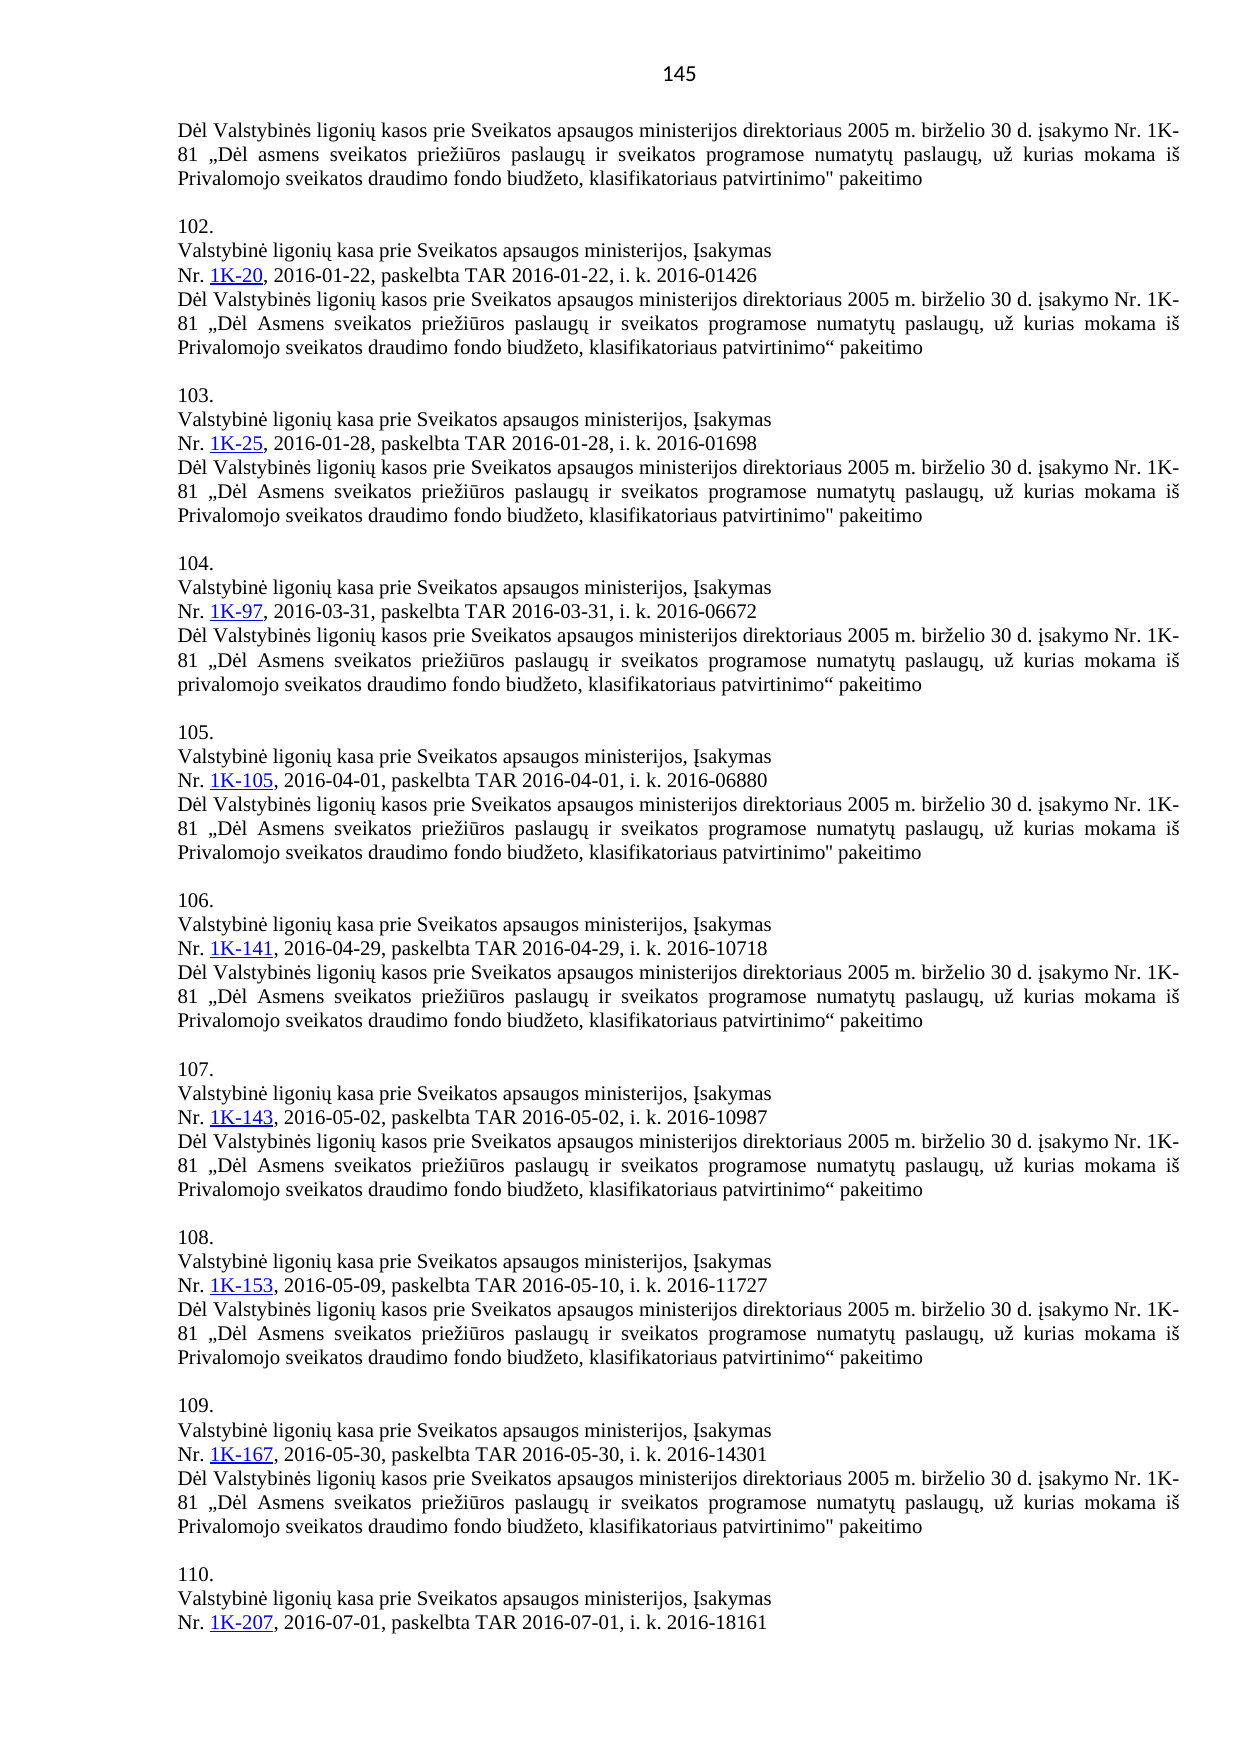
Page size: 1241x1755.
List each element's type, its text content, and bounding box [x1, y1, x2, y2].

text 110. [177, 1562, 1181, 1586]
text Valstybinė ligonių kasa prie Sveikatos apsaugos ministerijos, Įsakymas [177, 1586, 1181, 1610]
text Nr. 1K-207, 2016-07-01, paskelbta TAR 2016-07-01, i. k. 2016-18161 [177, 1610, 1181, 1634]
text Nr. 1K-141, 2016-04-29, paskelbta TAR 2016-04-29, i. k. 2016-10718 [177, 936, 1181, 960]
text Dėl Valstybinės ligonių kasos prie Sveikatos apsaugos ministerijos direktoriaus 2005 m. birželio 30 d. įsakymo Nr. 1K-81 „Dėl Asmens sveikatos priežiūros paslaugų ir sveikatos programose numatytų paslaugų, už kurias mokama iš Privalomojo sveikatos draudimo fondo biudžeto, klasifikatoriaus patvirtinimo“ pakeitimo [177, 1297, 1181, 1369]
text Dėl Valstybinės ligonių kasos prie Sveikatos apsaugos ministerijos direktoriaus 2005 m. birželio 30 d. įsakymo Nr. 1K-81 „Dėl Asmens sveikatos priežiūros paslaugų ir sveikatos programose numatytų paslaugų, už kurias mokama iš Privalomojo sveikatos draudimo fondo biudžeto, klasifikatoriaus patvirtinimo'' pakeitimo [177, 792, 1181, 864]
text 104. [177, 551, 1181, 575]
text Nr. 1K-153, 2016-05-09, paskelbta TAR 2016-05-10, i. k. 2016-11727 [177, 1273, 1181, 1297]
text Valstybinė ligonių kasa prie Sveikatos apsaugos ministerijos, Įsakymas [177, 1249, 1181, 1273]
text 102. [177, 214, 1181, 238]
text 105. [177, 720, 1181, 744]
text Valstybinė ligonių kasa prie Sveikatos apsaugos ministerijos, Įsakymas [177, 407, 1181, 431]
text Nr. 1K-105, 2016-04-01, paskelbta TAR 2016-04-01, i. k. 2016-06880 [177, 768, 1181, 792]
text Nr. 1K-25, 2016-01-28, paskelbta TAR 2016-01-28, i. k. 2016-01698 [177, 431, 1181, 455]
text Valstybinė ligonių kasa prie Sveikatos apsaugos ministerijos, Įsakymas [177, 575, 1181, 599]
text 107. [177, 1057, 1181, 1081]
text Dėl Valstybinės ligonių kasos prie Sveikatos apsaugos ministerijos direktoriaus 2005 m. birželio 30 d. įsakymo Nr. 1K-81 „Dėl Asmens sveikatos priežiūros paslaugų ir sveikatos programose numatytų paslaugų, už kurias mokama iš Privalomojo sveikatos draudimo fondo biudžeto, klasifikatoriaus patvirtinimo“ pakeitimo [177, 960, 1181, 1032]
text Nr. 1K-20, 2016-01-22, paskelbta TAR 2016-01-22, i. k. 2016-01426 [177, 262, 1181, 287]
text Valstybinė ligonių kasa prie Sveikatos apsaugos ministerijos, Įsakymas [177, 1081, 1181, 1105]
text 106. [177, 888, 1181, 912]
text Nr. 1K-167, 2016-05-30, paskelbta TAR 2016-05-30, i. k. 2016-14301 [177, 1442, 1181, 1466]
text Nr. 1K-143, 2016-05-02, paskelbta TAR 2016-05-02, i. k. 2016-10987 [177, 1105, 1181, 1129]
text Dėl Valstybinės ligonių kasos prie Sveikatos apsaugos ministerijos direktoriaus 2005 m. birželio 30 d. įsakymo Nr. 1K-81 „Dėl Asmens sveikatos priežiūros paslaugų ir sveikatos programose numatytų paslaugų, už kurias mokama iš privalomojo sveikatos draudimo fondo biudžeto, klasifikatoriaus patvirtinimo“ pakeitimo [177, 623, 1181, 696]
text Valstybinė ligonių kasa prie Sveikatos apsaugos ministerijos, Įsakymas [177, 744, 1181, 768]
text Dėl Valstybinės ligonių kasos prie Sveikatos apsaugos ministerijos direktoriaus 2005 m. birželio 30 d. įsakymo Nr. 1K-81 „Dėl Asmens sveikatos priežiūros paslaugų ir sveikatos programose numatytų paslaugų, už kurias mokama iš Privalomojo sveikatos draudimo fondo biudžeto, klasifikatoriaus patvirtinimo“ pakeitimo [177, 1129, 1181, 1201]
text Valstybinė ligonių kasa prie Sveikatos apsaugos ministerijos, Įsakymas [177, 238, 1181, 262]
text Valstybinė ligonių kasa prie Sveikatos apsaugos ministerijos, Įsakymas [177, 1417, 1181, 1442]
text Valstybinė ligonių kasa prie Sveikatos apsaugos ministerijos, Įsakymas [177, 912, 1181, 936]
text Dėl Valstybinės ligonių kasos prie Sveikatos apsaugos ministerijos direktoriaus 2005 m. birželio 30 d. įsakymo Nr. 1K-81 „Dėl Asmens sveikatos priežiūros paslaugų ir sveikatos programose numatytų paslaugų, už kurias mokama iš Privalomojo sveikatos draudimo fondo biudžeto, klasifikatoriaus patvirtinimo“ pakeitimo [177, 287, 1181, 359]
text 108. [177, 1225, 1181, 1249]
text Dėl Valstybinės ligonių kasos prie Sveikatos apsaugos ministerijos direktoriaus 2005 m. birželio 30 d. įsakymo Nr. 1K-81 „Dėl Asmens sveikatos priežiūros paslaugų ir sveikatos programose numatytų paslaugų, už kurias mokama iš Privalomojo sveikatos draudimo fondo biudžeto, klasifikatoriaus patvirtinimo" pakeitimo [177, 455, 1181, 527]
text 109. [177, 1393, 1181, 1417]
text Dėl Valstybinės ligonių kasos prie Sveikatos apsaugos ministerijos direktoriaus 2005 m. birželio 30 d. įsakymo Nr. 1K-81 „Dėl Asmens sveikatos priežiūros paslaugų ir sveikatos programose numatytų paslaugų, už kurias mokama iš Privalomojo sveikatos draudimo fondo biudžeto, klasifikatoriaus patvirtinimo" pakeitimo [177, 1466, 1181, 1538]
text 103. [177, 383, 1181, 407]
text Nr. 1K-97, 2016-03-31, paskelbta TAR 2016-03-31, i. k. 2016-06672 [177, 599, 1181, 623]
text Dėl Valstybinės ligonių kasos prie Sveikatos apsaugos ministerijos direktoriaus 2005 m. birželio 30 d. įsakymo Nr. 1K-81 „Dėl asmens sveikatos priežiūros paslaugų ir sveikatos programose numatytų paslaugų, už kurias mokama iš Privalomojo sveikatos draudimo fondo biudžeto, klasifikatoriaus patvirtinimo" pakeitimo [177, 118, 1181, 190]
